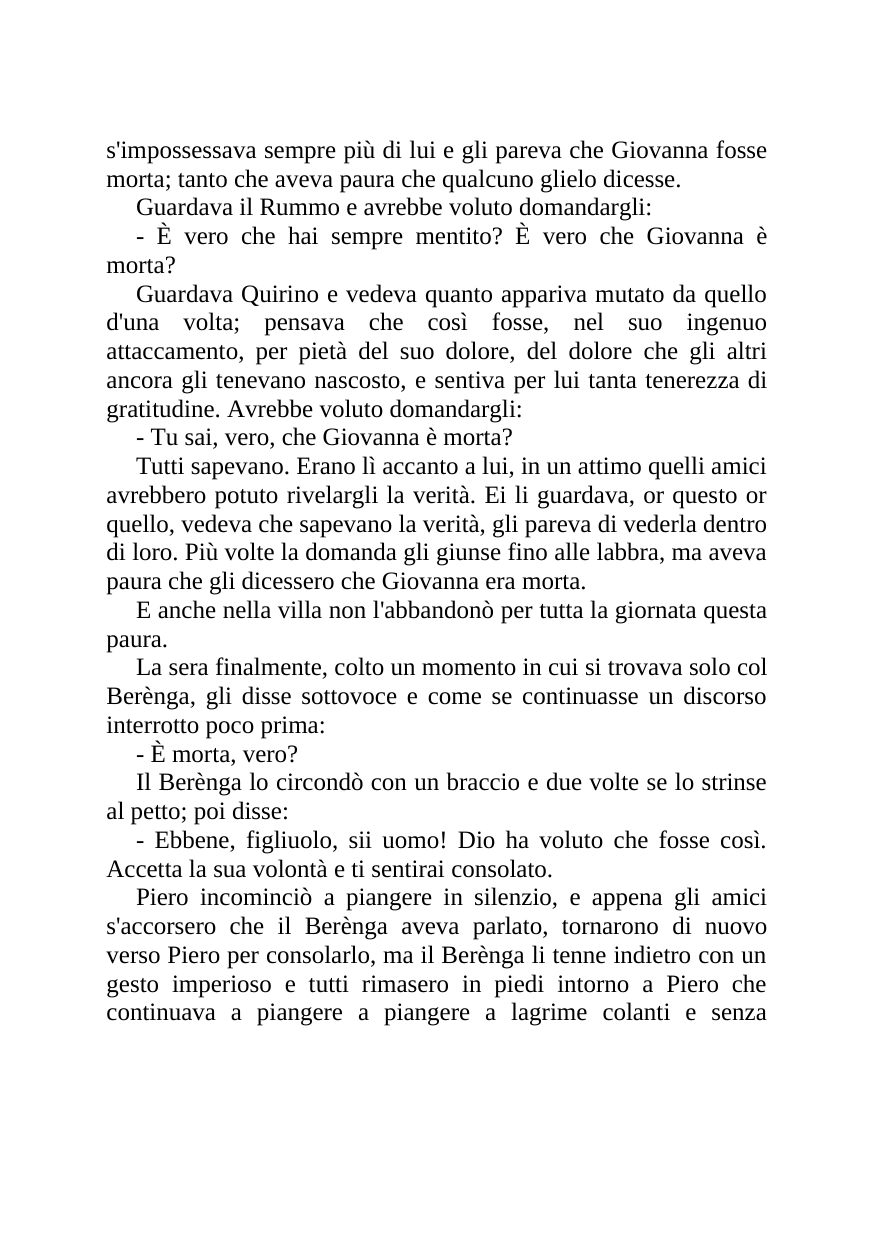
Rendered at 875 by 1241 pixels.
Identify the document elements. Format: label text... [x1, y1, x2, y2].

text Piero incominciò a piangere in silenzio, e appena gli amici s'accorsero che il Berènga aveva parlato, tornarono di nuovo verso Piero per consolarlo, ma il Berènga li tenne indietro con un gesto imperioso e tutti rimasero in piedi intorno a Piero che continuava a piangere a piangere a lagrime colanti e senza [106, 882, 768, 1026]
text - È morta, vero? [106, 739, 768, 767]
text s'impossessava sempre più di lui e gli pareva che Giovanna fosse morta; tanto che aveva paura che qualcuno glielo dicesse. [106, 135, 768, 192]
text Guardava Quirino e vedeva quanto appariva mutato da quello d'una volta; pensava che così fosse, nel suo ingenuo attaccamento, per pietà del suo dolore, del dolore che gli altri ancora gli tenevano nascosto, e sentiva per lui tanta tenerezza di gratitudine. Avrebbe voluto domandargli: [106, 279, 768, 422]
text - Ebbene, figliuolo, sii uomo! Dio ha voluto che fosse così. Accetta la sua volontà e ti sentirai consolato. [106, 825, 768, 882]
text - È vero che hai sempre mentito? È vero che Giovanna è morta? [106, 221, 768, 279]
text - Tu sai, vero, che Giovanna è morta? [106, 422, 768, 451]
text E anche nella villa non l'abbandonò per tutta la giornata questa paura. [106, 595, 768, 652]
text Tutti sapevano. Erano lì accanto a lui, in un attimo quelli amici avrebbero potuto rivelargli la verità. Ei li guardava, or questo or quello, vedeva che sapevano la verità, gli pareva di vederla dentro di loro. Più volte la domanda gli giunse fino alle labbra, ma aveva paura che gli dicessero che Giovanna era morta. [106, 451, 768, 595]
text Il Berènga lo circondò con un braccio e due volte se lo strinse al petto; poi disse: [106, 767, 768, 825]
text Guardava il Rummo e avrebbe voluto domandargli: [106, 192, 768, 221]
text La sera finalmente, colto un momento in cui si trovava solo col Berènga, gli disse sottovoce e come se continuasse un discorso interrotto poco prima: [106, 652, 768, 739]
